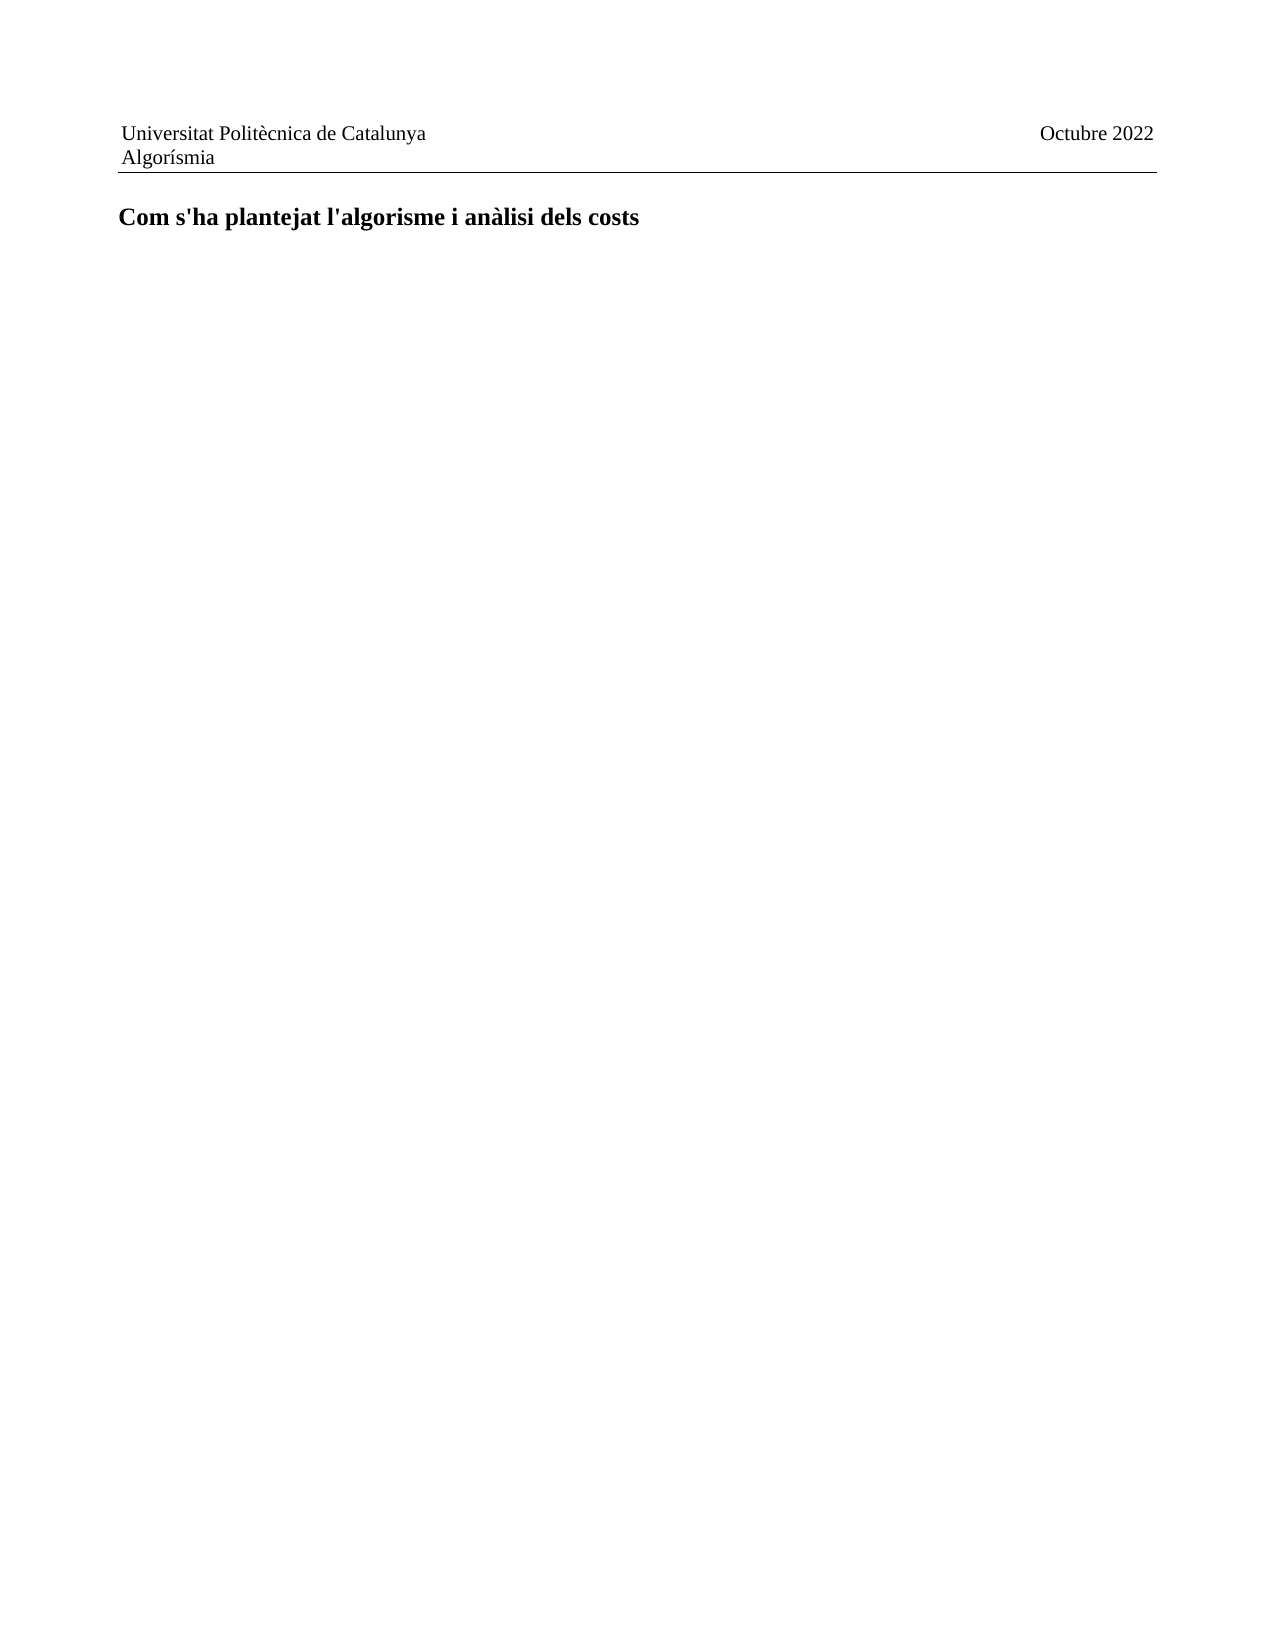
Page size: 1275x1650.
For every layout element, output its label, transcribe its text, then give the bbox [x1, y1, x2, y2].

text Com s'ha plantejat l'algorisme i anàlisi dels costs [118, 202, 1157, 231]
